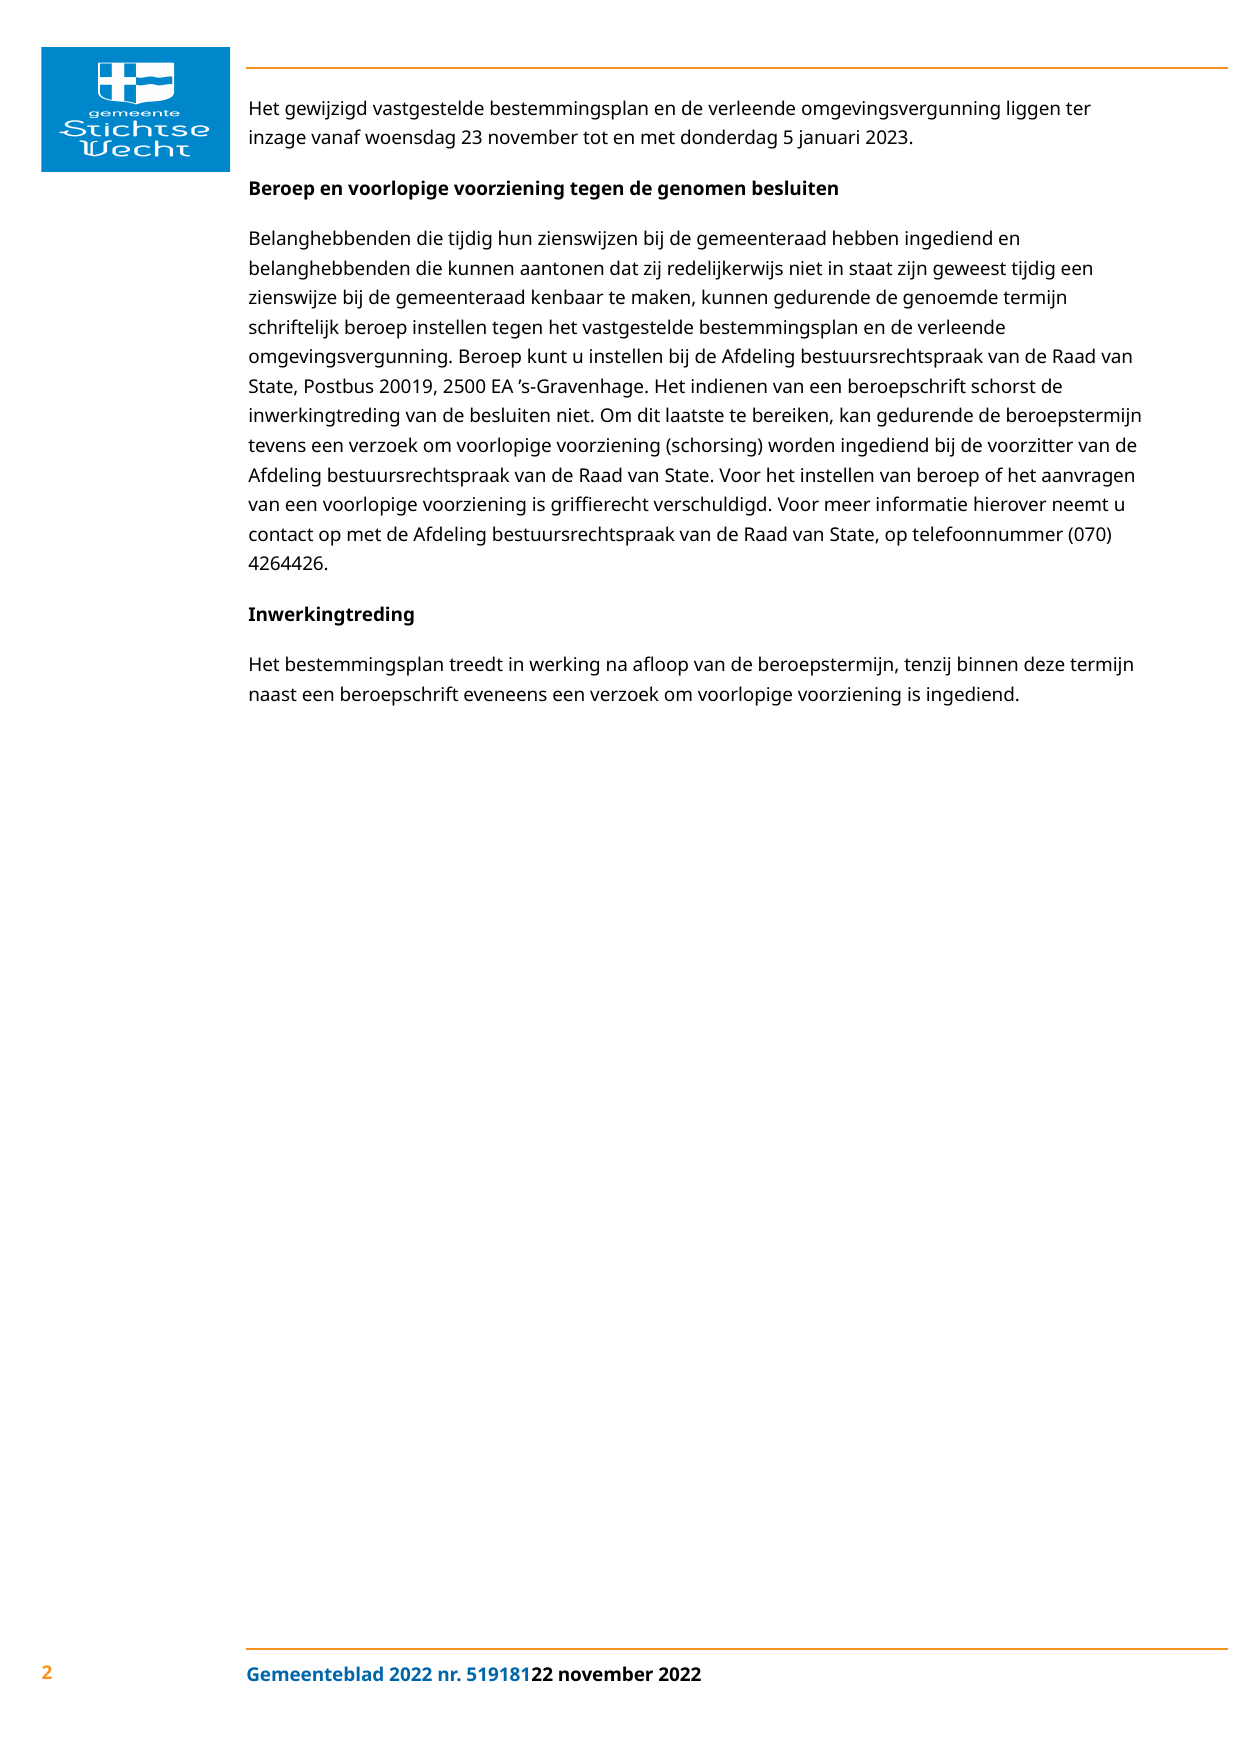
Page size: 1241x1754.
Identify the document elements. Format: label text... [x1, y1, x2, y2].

text Beroep en voorlopige voorziening tegen de genomen besluiten [248, 175, 1152, 201]
picture [137, 63, 174, 103]
text Belanghebbenden die tijdig hun zienswijzen bij de gemeenteraad hebben ingediend en belanghebbenden die kunnen aantonen dat zij redelijkerwijs niet in staat zijn geweest tijdig een zienswijze bij de gemeenteraad kenbaar te maken, kunnen gedurende de genoemde termijn schriftelijk beroep instellen tegen het vastgestelde bestemmingsplan en de verleende omgevingsvergunning. Beroep kunt u instellen bij de Afdeling bestuursrechtspraak van de Raad van State, Postbus 20019, 2500 EA ’s-Gravenhage. Het indienen van een beroepschrift schorst de inwerkingtreding van de besluiten niet. Om dit laatste te bereiken, kan gedurende de beroepstermijn tevens een verzoek om voorlopige voorziening (schorsing) worden ingediend bij de voorzitter van de Afdeling bestuursrechtspraak van de Raad van State. Voor het instellen van beroep of het aanvragen van een voorlopige voorziening is griffierecht verschuldigd. Voor meer informatie hierover neemt u contact op met de Afdeling bestuursrechtspraak van de Raad van State, op telefoonnummer (070) 4264426. [248, 225, 1152, 576]
text Inwerkingtreding [248, 601, 1152, 627]
text Het bestemmingsplan treedt in werking na afloop van de beroepstermijn, tenzij binnen deze termijn naast een beroepschrift eveneens een verzoek om voorlopige voorziening is ingediend. [248, 651, 1152, 707]
text Het gewijzigd vastgestelde bestemmingsplan en de verleende omgevingsvergunning liggen ter inzage vanaf woensdag 23 november tot en met donderdag 5 januari 2023. [248, 95, 1152, 150]
picture [99, 63, 135, 101]
